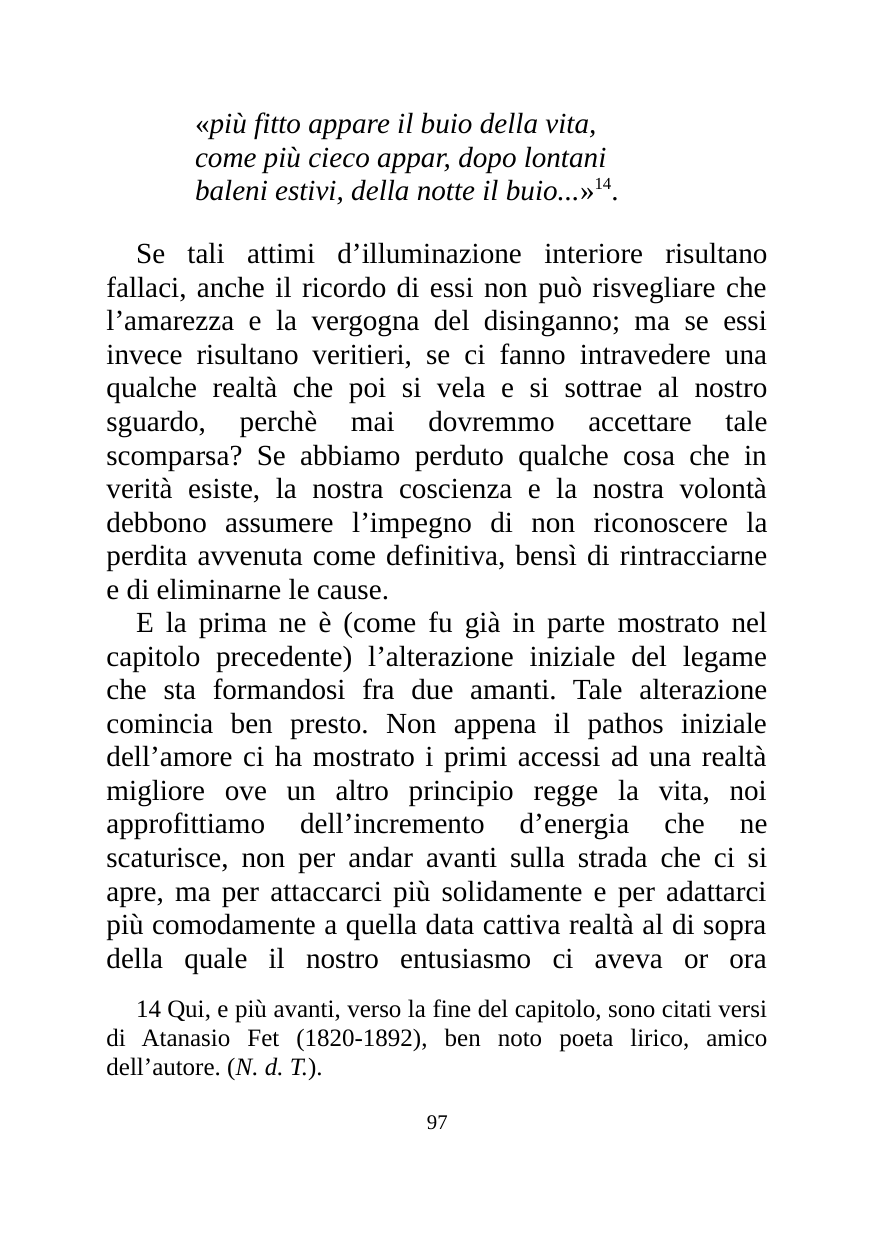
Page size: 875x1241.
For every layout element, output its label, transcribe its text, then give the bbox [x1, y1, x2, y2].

text Se tali attimi d’illuminazione interiore risultano fallaci, anche il ricordo di essi non può risvegliare che l’amarezza e la vergogna del disinganno; ma se essi invece risultano veritieri, se ci fanno intravedere una qualche realtà che poi si vela e si sottrae al nostro sguardo, perchè mai dovremmo accettare tale scomparsa? Se abbiamo perduto qualche cosa che in verità esiste, la nostra coscienza e la nostra volontà debbono assumere l’impegno di non riconoscere la perdita avvenuta come definitiva, bensì di rintracciarne e di eliminarne le cause. [106, 236, 768, 605]
text E la prima ne è (come fu già in parte mostrato nel capitolo precedente) l’alterazione iniziale del legame che sta formandosi fra due amanti. Tale alterazione comincia ben presto. Non appena il pathos iniziale dell’amore ci ha mostrato i primi accessi ad una realtà migliore ove un altro principio regge la vita, noi approfittiamo dell’incremento d’energia che ne scaturisce, non per andar avanti sulla strada che ci si apre, ma per attaccarci più solidamente e per adattarci più comodamente a quella data cattiva realtà al di sopra della quale il nostro entusiasmo ci aveva or ora [106, 605, 768, 974]
text Qui, e più avanti, verso la fine del capitolo, sono citati versi di Atanasio Fet (1820-1892), ben noto poeta lirico, amico dell’autore. (N. d. T.). [106, 994, 768, 1080]
text «più fitto appare il buio della vita, come più cieco appar, dopo lontani baleni estivi, della notte il buio...». [195, 106, 768, 207]
